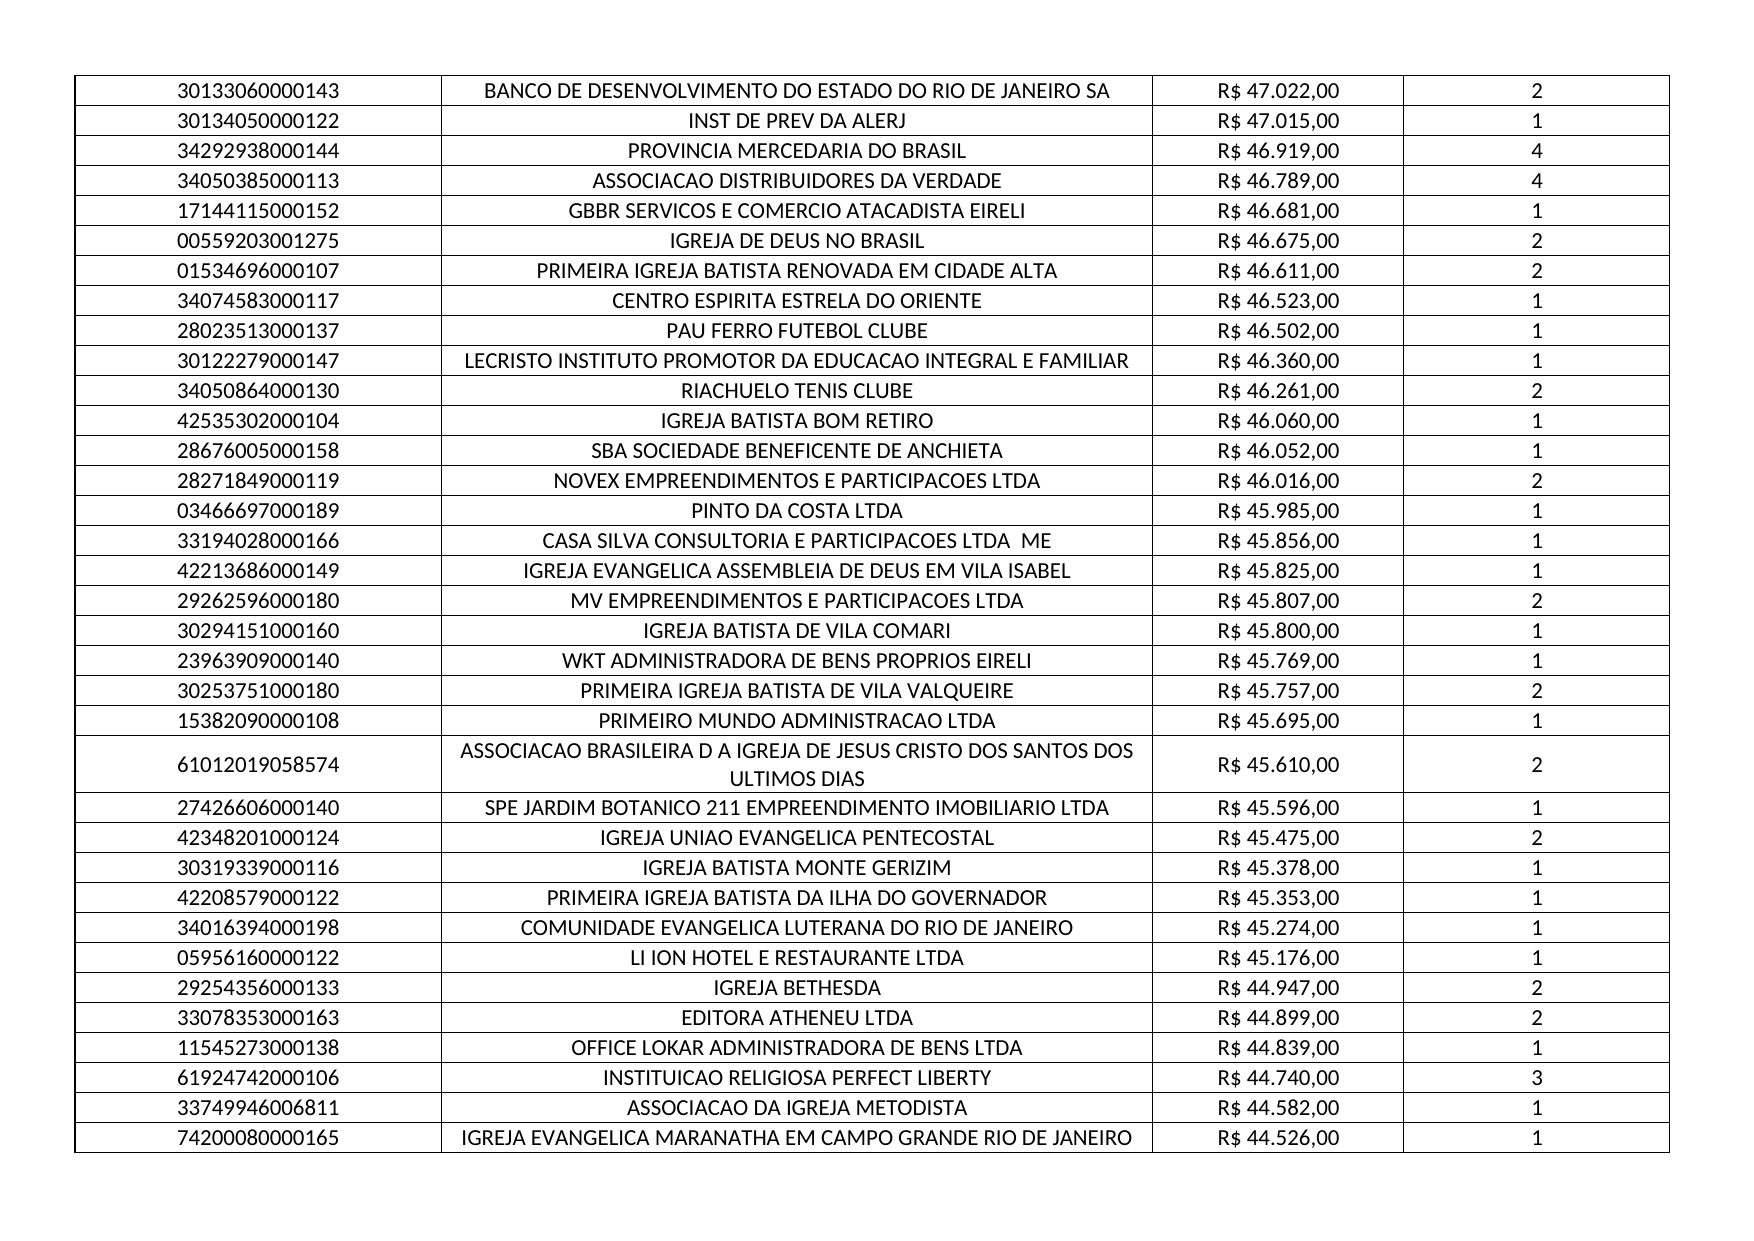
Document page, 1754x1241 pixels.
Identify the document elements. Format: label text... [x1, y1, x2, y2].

table_cell R$ 45.274,00 [1153, 913, 1403, 942]
table_cell R$ 45.353,00 [1153, 883, 1403, 912]
table_cell 15382090000108 [76, 706, 441, 735]
table_cell R$ 46.675,00 [1153, 226, 1403, 255]
table_cell 42535302000104 [76, 406, 441, 435]
table_cell 03466697000189 [76, 496, 441, 525]
table_cell 33194028000166 [76, 526, 441, 555]
table_cell 30253751000180 [76, 676, 441, 705]
table_cell PRIMEIRA IGREJA BATISTA DA ILHA DO GOVERNADOR [442, 883, 1152, 912]
table_cell 29262596000180 [76, 586, 441, 615]
table_cell 27426606000140 [76, 793, 441, 822]
table_cell R$ 46.261,00 [1153, 376, 1403, 405]
table_cell 2 [1404, 973, 1669, 1002]
table_cell 1 [1404, 853, 1669, 882]
table_cell IGREJA EVANGELICA MARANATHA EM CAMPO GRANDE RIO DE JANEIRO [442, 1123, 1152, 1152]
table_cell CENTRO ESPIRITA ESTRELA DO ORIENTE [442, 286, 1152, 315]
table_cell 42348201000124 [76, 823, 441, 852]
table_cell IGREJA BATISTA MONTE GERIZIM [442, 853, 1152, 882]
table_cell 29254356000133 [76, 973, 441, 1002]
table_cell 2 [1404, 823, 1669, 852]
table_cell CASA SILVA CONSULTORIA E PARTICIPACOES LTDA ME [442, 526, 1152, 555]
table_cell 1 [1404, 706, 1669, 735]
table_cell INST DE PREV DA ALERJ [442, 106, 1152, 135]
table_cell R$ 46.789,00 [1153, 166, 1403, 195]
table_cell SPE JARDIM BOTANICO 211 EMPREENDIMENTO IMOBILIARIO LTDA [442, 793, 1152, 822]
table_cell IGREJA BATISTA DE VILA COMARI [442, 616, 1152, 645]
table_cell 2 [1404, 466, 1669, 495]
table_cell ASSOCIACAO DA IGREJA METODISTA [442, 1093, 1152, 1122]
table_cell 30294151000160 [76, 616, 441, 645]
table_cell 17144115000152 [76, 196, 441, 225]
table_cell 33749946006811 [76, 1093, 441, 1122]
table_cell PRIMEIRA IGREJA BATISTA RENOVADA EM CIDADE ALTA [442, 256, 1152, 285]
table_cell 1 [1404, 793, 1669, 822]
table_cell 42213686000149 [76, 556, 441, 585]
table_cell LI ION HOTEL E RESTAURANTE LTDA [442, 943, 1152, 972]
table_cell IGREJA DE DEUS NO BRASIL [442, 226, 1152, 255]
table_cell 1 [1404, 943, 1669, 972]
table_cell PAU FERRO FUTEBOL CLUBE [442, 316, 1152, 345]
table_cell GBBR SERVICOS E COMERCIO ATACADISTA EIRELI [442, 196, 1152, 225]
table_cell R$ 44.526,00 [1153, 1123, 1403, 1152]
table_cell INSTITUICAO RELIGIOSA PERFECT LIBERTY [442, 1063, 1152, 1092]
table_cell 34016394000198 [76, 913, 441, 942]
table_cell R$ 45.176,00 [1153, 943, 1403, 972]
table_cell 28271849000119 [76, 466, 441, 495]
table_cell R$ 46.919,00 [1153, 136, 1403, 165]
table_cell R$ 46.052,00 [1153, 436, 1403, 465]
table_cell 1 [1404, 556, 1669, 585]
table_cell R$ 46.360,00 [1153, 346, 1403, 375]
table_cell R$ 46.611,00 [1153, 256, 1403, 285]
table_cell IGREJA EVANGELICA ASSEMBLEIA DE DEUS EM VILA ISABEL [442, 556, 1152, 585]
table_cell R$ 47.022,00 [1153, 76, 1403, 105]
table_cell 4 [1404, 136, 1669, 165]
table_cell 1 [1404, 406, 1669, 435]
table_cell 00559203001275 [76, 226, 441, 255]
table_cell 1 [1404, 286, 1669, 315]
table_cell R$ 47.015,00 [1153, 106, 1403, 135]
table_cell R$ 45.856,00 [1153, 526, 1403, 555]
table_cell 30122279000147 [76, 346, 441, 375]
table_cell PRIMEIRO MUNDO ADMINISTRACAO LTDA [442, 706, 1152, 735]
table_cell 33078353000163 [76, 1003, 441, 1032]
table_cell 28676005000158 [76, 436, 441, 465]
table_cell SBA SOCIEDADE BENEFICENTE DE ANCHIETA [442, 436, 1152, 465]
table_cell IGREJA BETHESDA [442, 973, 1152, 1002]
table_cell 2 [1404, 676, 1669, 705]
table_cell 1 [1404, 1123, 1669, 1152]
table_cell PRIMEIRA IGREJA BATISTA DE VILA VALQUEIRE [442, 676, 1152, 705]
table_cell MV EMPREENDIMENTOS E PARTICIPACOES LTDA [442, 586, 1152, 615]
table_cell 1 [1404, 616, 1669, 645]
table_cell PROVINCIA MERCEDARIA DO BRASIL [442, 136, 1152, 165]
table_cell 61012019058574 [76, 736, 441, 792]
table_cell 1 [1404, 1093, 1669, 1122]
table_cell 1 [1404, 196, 1669, 225]
table_cell R$ 45.378,00 [1153, 853, 1403, 882]
table_cell EDITORA ATHENEU LTDA [442, 1003, 1152, 1032]
table_cell R$ 45.695,00 [1153, 706, 1403, 735]
table_cell 42208579000122 [76, 883, 441, 912]
table_cell R$ 45.596,00 [1153, 793, 1403, 822]
table_cell 34292938000144 [76, 136, 441, 165]
table_cell 1 [1404, 436, 1669, 465]
table_cell 1 [1404, 883, 1669, 912]
table_cell 01534696000107 [76, 256, 441, 285]
table_cell 28023513000137 [76, 316, 441, 345]
table_cell 2 [1404, 586, 1669, 615]
table_cell NOVEX EMPREENDIMENTOS E PARTICIPACOES LTDA [442, 466, 1152, 495]
table_cell 30133060000143 [76, 76, 441, 105]
table_cell WKT ADMINISTRADORA DE BENS PROPRIOS EIRELI [442, 646, 1152, 675]
table_cell R$ 44.740,00 [1153, 1063, 1403, 1092]
table_cell R$ 45.825,00 [1153, 556, 1403, 585]
table_cell R$ 46.523,00 [1153, 286, 1403, 315]
table_cell R$ 46.681,00 [1153, 196, 1403, 225]
table_cell RIACHUELO TENIS CLUBE [442, 376, 1152, 405]
table_cell ASSOCIACAO DISTRIBUIDORES DA VERDADE [442, 166, 1152, 195]
table_cell 1 [1404, 316, 1669, 345]
table_cell R$ 46.060,00 [1153, 406, 1403, 435]
table_cell BANCO DE DESENVOLVIMENTO DO ESTADO DO RIO DE JANEIRO SA [442, 76, 1152, 105]
table_cell 74200080000165 [76, 1123, 441, 1152]
table_cell 2 [1404, 256, 1669, 285]
table_cell 1 [1404, 106, 1669, 135]
table_cell 05956160000122 [76, 943, 441, 972]
table_cell R$ 44.582,00 [1153, 1093, 1403, 1122]
table_cell 11545273000138 [76, 1033, 441, 1062]
table_cell 1 [1404, 646, 1669, 675]
table_cell OFFICE LOKAR ADMINISTRADORA DE BENS LTDA [442, 1033, 1152, 1062]
table_cell R$ 45.769,00 [1153, 646, 1403, 675]
table_cell ASSOCIACAO BRASILEIRA D A IGREJA DE JESUS CRISTO DOS SANTOS DOS ULTIMOS DIAS [442, 736, 1152, 792]
table_cell IGREJA BATISTA BOM RETIRO [442, 406, 1152, 435]
table_cell LECRISTO INSTITUTO PROMOTOR DA EDUCACAO INTEGRAL E FAMILIAR [442, 346, 1152, 375]
table_cell R$ 44.839,00 [1153, 1033, 1403, 1062]
table_cell 2 [1404, 376, 1669, 405]
table_cell 34050864000130 [76, 376, 441, 405]
table_cell 2 [1404, 736, 1669, 792]
table_cell 2 [1404, 1003, 1669, 1032]
table_cell 1 [1404, 913, 1669, 942]
table_cell 2 [1404, 76, 1669, 105]
table_cell R$ 45.985,00 [1153, 496, 1403, 525]
table_cell 34074583000117 [76, 286, 441, 315]
table_cell 61924742000106 [76, 1063, 441, 1092]
table_cell 1 [1404, 346, 1669, 375]
table_cell 4 [1404, 166, 1669, 195]
table_cell 34050385000113 [76, 166, 441, 195]
table_cell IGREJA UNIAO EVANGELICA PENTECOSTAL [442, 823, 1152, 852]
table_cell R$ 45.610,00 [1153, 736, 1403, 792]
table_cell R$ 45.475,00 [1153, 823, 1403, 852]
table_cell 1 [1404, 526, 1669, 555]
table_cell PINTO DA COSTA LTDA [442, 496, 1152, 525]
table_cell R$ 45.757,00 [1153, 676, 1403, 705]
table_cell 1 [1404, 1033, 1669, 1062]
table_cell R$ 46.016,00 [1153, 466, 1403, 495]
table_cell 1 [1404, 496, 1669, 525]
table_cell 30319339000116 [76, 853, 441, 882]
table_cell R$ 44.947,00 [1153, 973, 1403, 1002]
table_cell R$ 44.899,00 [1153, 1003, 1403, 1032]
table_cell COMUNIDADE EVANGELICA LUTERANA DO RIO DE JANEIRO [442, 913, 1152, 942]
table_cell R$ 46.502,00 [1153, 316, 1403, 345]
table_cell 2 [1404, 226, 1669, 255]
table_cell 3 [1404, 1063, 1669, 1092]
table_cell 23963909000140 [76, 646, 441, 675]
table_cell 30134050000122 [76, 106, 441, 135]
table_cell R$ 45.800,00 [1153, 616, 1403, 645]
table_cell R$ 45.807,00 [1153, 586, 1403, 615]
